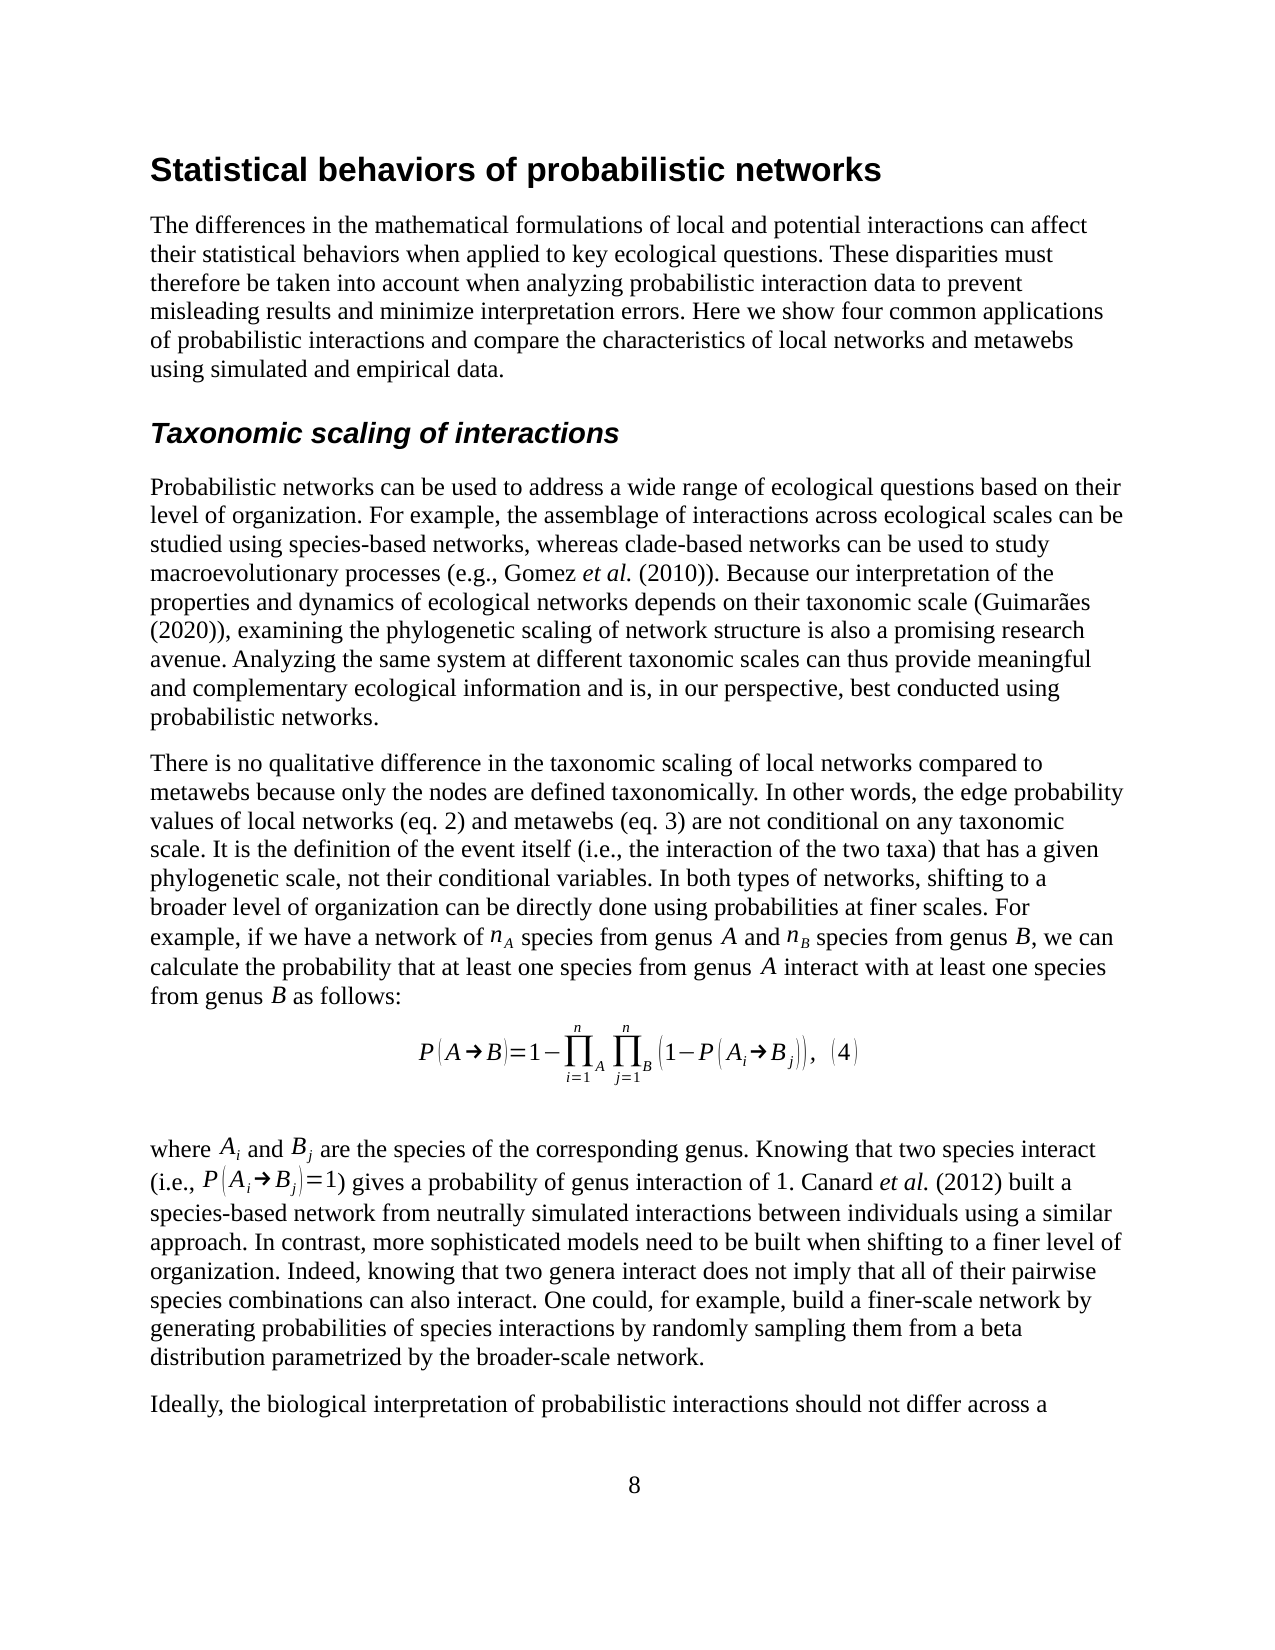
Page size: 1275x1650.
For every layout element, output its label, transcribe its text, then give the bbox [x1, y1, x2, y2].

subtitle Statistical behaviors of probabilistic networks [150, 150, 1125, 189]
text Probabilistic networks can be used to address a wide range of ecological questions based on their level of organization. For example, the assemblage of interactions across ecological scales can be studied using species-based networks, whereas clade-based networks can be used to study macroevolutionary processes (e.g., Gomez et al. (2010)). Because our interpretation of the properties and dynamics of ecological networks depends on their taxonomic scale (Guimarães (2020)), examining the phylogenetic scaling of network structure is also a promising research avenue. Analyzing the same system at different taxonomic scales can thus provide meaningful and complementary ecological information and is, in our perspective, best conducted using probabilistic networks. [150, 472, 1125, 730]
subtitle Taxonomic scaling of interactions [150, 417, 1125, 450]
text The differences in the mathematical formulations of local and potential interactions can affect their statistical behaviors when applied to key ecological questions. These disparities must therefore be taken into account when analyzing probabilistic interaction data to prevent misleading results and minimize interpretation errors. Here we show four common applications of probabilistic interactions and compare the characteristics of local networks and metawebs using simulated and empirical data. [150, 210, 1125, 383]
text Ideally, the biological interpretation of probabilistic interactions should not differ across a [150, 1389, 1125, 1418]
text where and are the species of the corresponding genus. Knowing that two species interact (i.e., ) gives a probability of genus interaction of . Canard et al. (2012) built a species-based network from neutrally simulated interactions between individuals using a similar approach. In contrast, more sophisticated models need to be built when shifting to a finer level of organization. Indeed, knowing that two genera interact does not imply that all of their pairwise species combinations can also interact. One could, for example, build a finer-scale network by generating probabilities of species interactions by randomly sampling them from a beta distribution parametrized by the broader-scale network. [150, 1132, 1125, 1371]
text There is no qualitative difference in the taxonomic scaling of local networks compared to metawebs because only the nodes are defined taxonomically. In other words, the edge probability values of local networks (eq. 2) and metawebs (eq. 3) are not conditional on any taxonomic scale. It is the definition of the event itself (i.e., the interaction of the two taxa) that has a given phylogenetic scale, not their conditional variables. In both types of networks, shifting to a broader level of organization can be directly done using probabilities at finer scales. For example, if we have a network of species from genus and species from genus , we can calculate the probability that at least one species from genus interact with at least one species from genus as follows: [150, 748, 1125, 1009]
